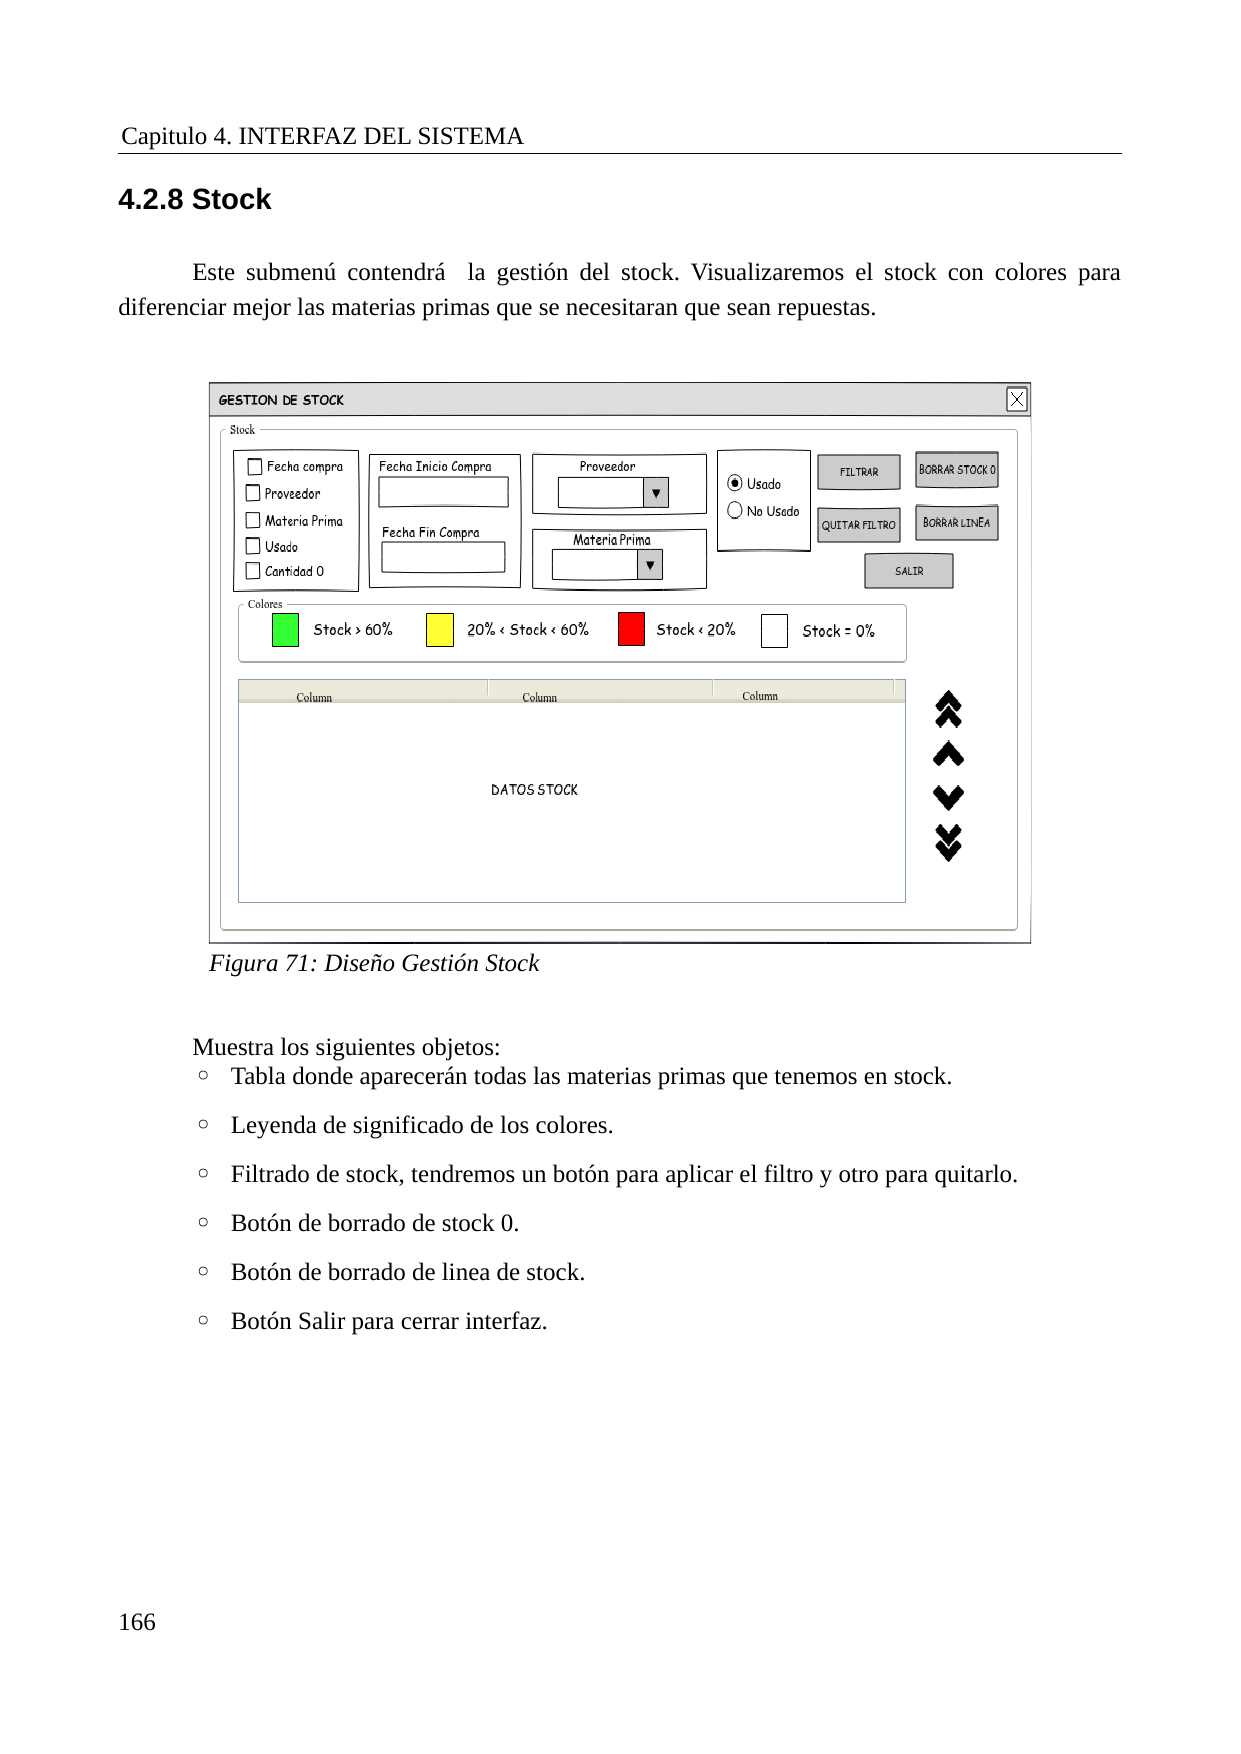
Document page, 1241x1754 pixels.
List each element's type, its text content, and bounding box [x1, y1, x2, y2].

text Figura 71: Diseño Gestión Stock [209, 944, 1031, 977]
list Botón de borrado de linea de stock. [193, 1257, 1122, 1286]
text Muestra los siguientes objetos: [118, 1032, 1122, 1061]
list Tabla donde aparecerán todas las materias primas que tenemos en stock. [193, 1061, 1122, 1089]
picture [208, 382, 1032, 944]
subtitle 4.2.8 Stock [118, 182, 1122, 216]
text Este submenú contendrá la gestión del stock. Visualizaremos el stock con colores para diferenciar mejor las materias primas que se necesitaran que sean repuestas. [118, 257, 1122, 321]
list Botón Salir para cerrar interfaz. [193, 1306, 1122, 1335]
list Leyenda de significado de los colores. [193, 1110, 1122, 1139]
list Botón de borrado de stock 0. [193, 1208, 1122, 1237]
list Filtrado de stock, tendremos un botón para aplicar el filtro y otro para quitarlo. [193, 1159, 1122, 1188]
